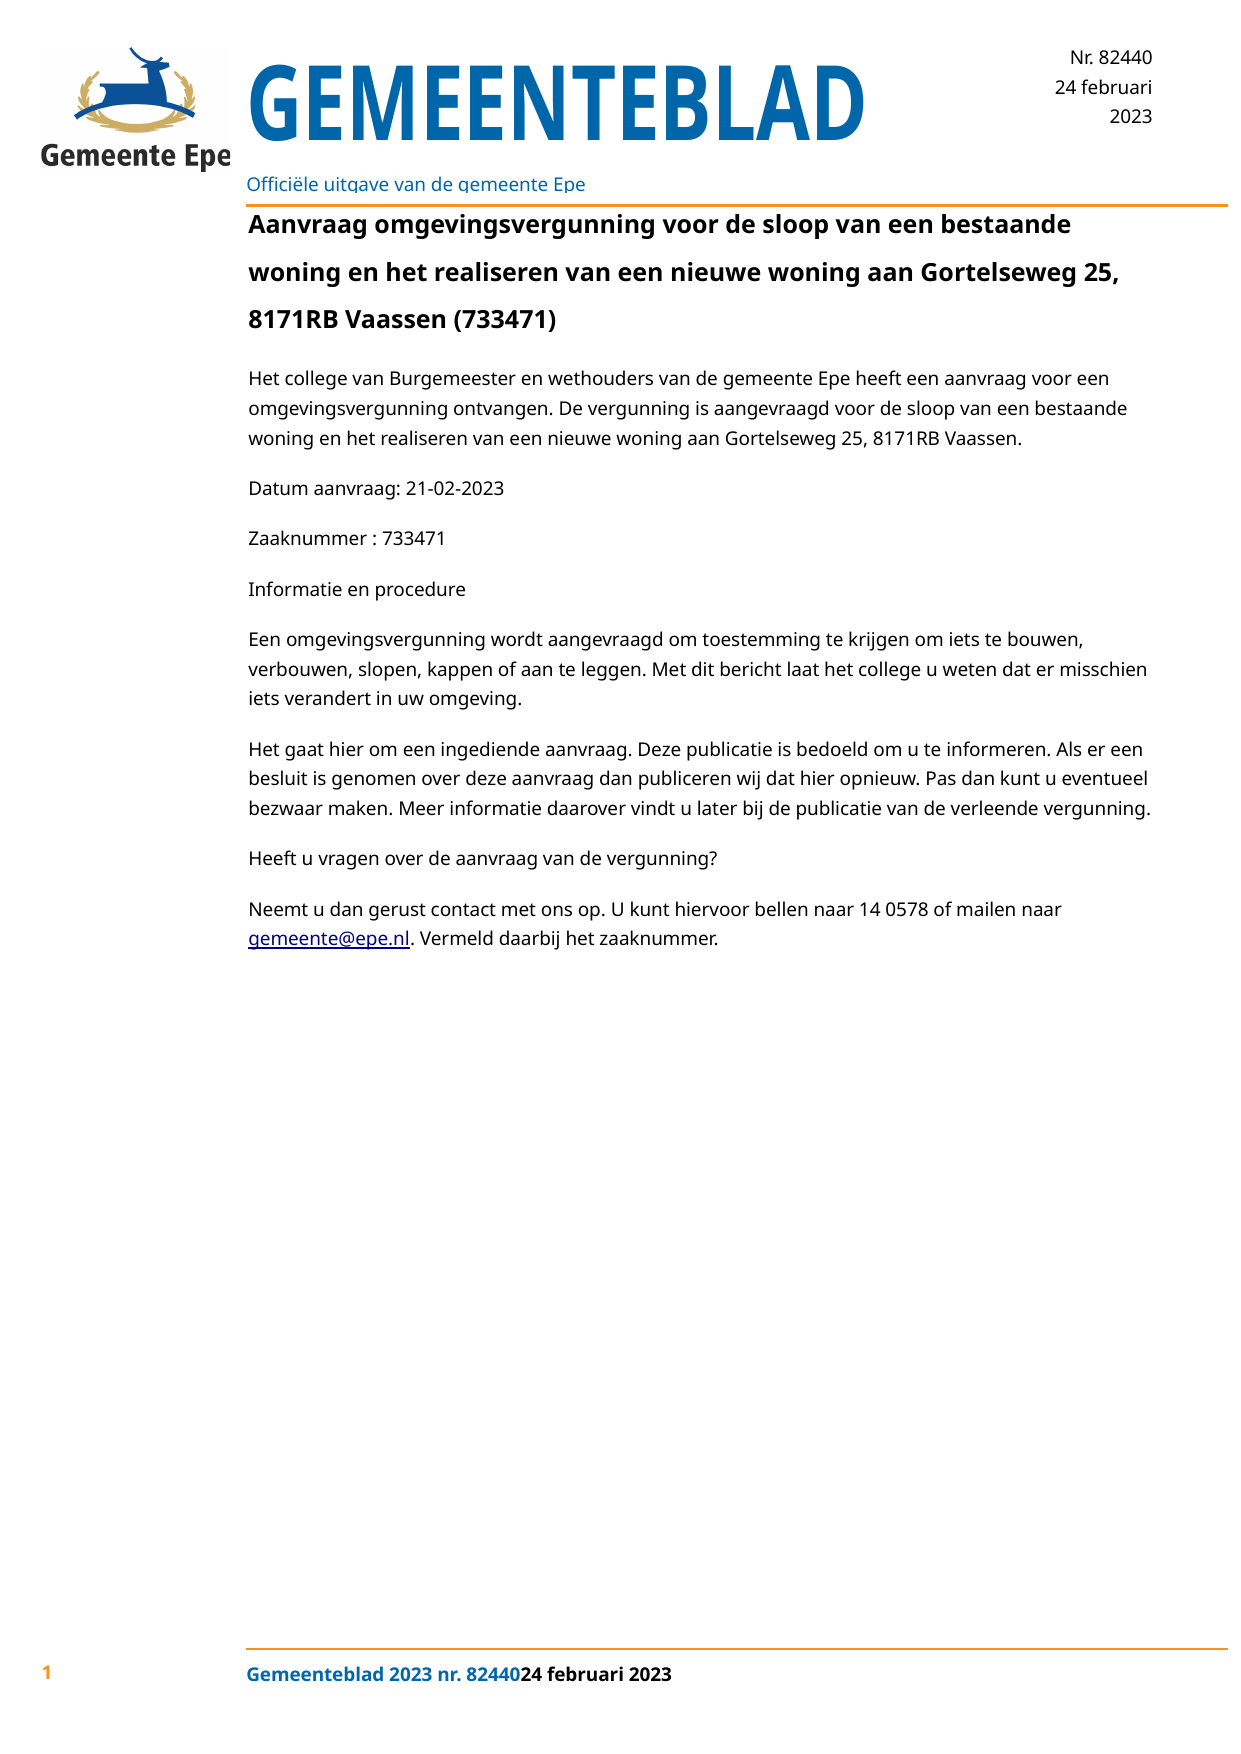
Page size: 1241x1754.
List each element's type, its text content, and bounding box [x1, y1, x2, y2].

text Het gaat hier om een ingediende aanvraag. Deze publicatie is bedoeld om u te informeren. Als er een besluit is genomen over deze aanvraag dan publiceren wij dat hier opnieuw. Pas dan kunt u eventueel bezwaar maken. Meer informatie daarover vindt u later bij de publicatie van de verleende vergunning. [248, 736, 1152, 821]
text Heeft u vragen over de aanvraag van de vergunning? [248, 846, 1152, 871]
text Het college van Burgemeester en wethouders van de gemeente Epe heeft een aanvraag voor een omgevingsvergunning ontvangen. De vergunning is aangevraagd voor de sloop van een bestaande woning en het realiseren van een nieuwe woning aan Gortelseweg 25, 8171RB Vaassen. [248, 366, 1152, 450]
text Aanvraag omgevingsvergunning voor de sloop van een bestaande woning en het realiseren van een nieuwe woning aan Gortelseweg 25, 8171RB Vaassen (733471) [248, 207, 1152, 336]
text Informatie en procedure [248, 576, 1152, 602]
text Zaaknummer : 733471 [248, 526, 1152, 551]
text Neemt u dan gerust contact met ons op. U kunt hiervoor bellen naar 14 0578 of mailen naar gemeente@epe.nl. Vermeld daarbij het zaaknummer. [248, 896, 1152, 951]
text Datum aanvraag: 21-02-2023 [248, 475, 1152, 501]
picture [41, 47, 231, 172]
text Een omgevingsvergunning wordt aangevraagd om toestemming te krijgen om iets te bouwen, verbouwen, slopen, kappen of aan te leggen. Met dit bericht laat het college u weten dat er misschien iets verandert in uw omgeving. [248, 626, 1152, 711]
